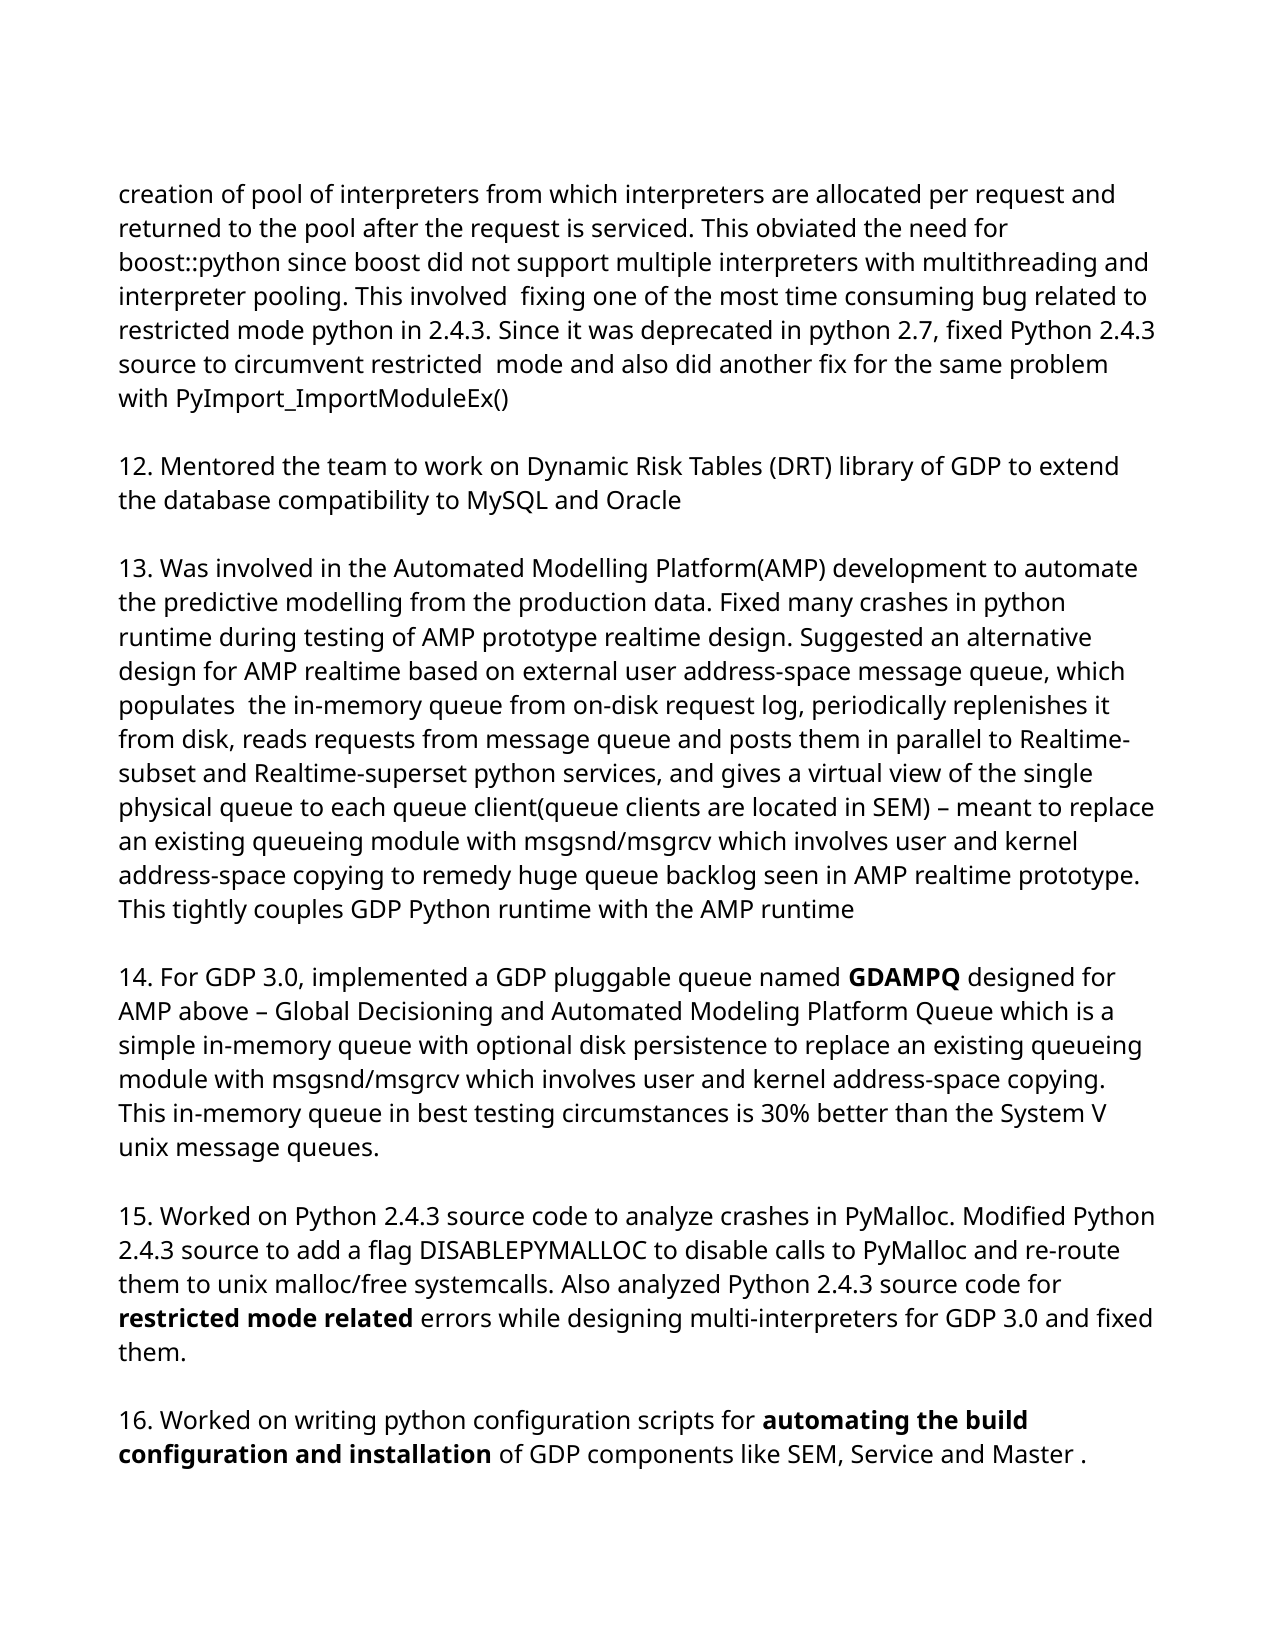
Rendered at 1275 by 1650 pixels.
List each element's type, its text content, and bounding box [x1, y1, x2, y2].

text 16. Worked on writing python configuration scripts for automating the build configuration and installation of GDP components like SEM, Service and Master . [118, 1403, 1157, 1471]
text 15. Worked on Python 2.4.3 source code to analyze crashes in PyMalloc. Modified Python 2.4.3 source to add a flag DISABLEPYMALLOC to disable calls to PyMalloc and re-route them to unix malloc/free systemcalls. Also analyzed Python 2.4.3 source code for restricted mode related errors while designing multi-interpreters for GDP 3.0 and fixed them. [118, 1198, 1157, 1368]
text creation of pool of interpreters from which interpreters are allocated per request and returned to the pool after the request is serviced. This obviated the need for boost::python since boost did not support multiple interpreters with multithreading and interpreter pooling. This involved fixing one of the most time consuming bug related to restricted mode python in 2.4.3. Since it was deprecated in python 2.7, fixed Python 2.4.3 source to circumvent restricted mode and also did another fix for the same problem with PyImport_ImportModuleEx() [118, 176, 1157, 415]
text 13. Was involved in the Automated Modelling Platform(AMP) development to automate the predictive modelling from the production data. Fixed many crashes in python runtime during testing of AMP prototype realtime design. Suggested an alternative design for AMP realtime based on external user address-space message queue, which populates the in-memory queue from on-disk request log, periodically replenishes it from disk, reads requests from message queue and posts them in parallel to Realtime-subset and Realtime-superset python services, and gives a virtual view of the single physical queue to each queue client(queue clients are located in SEM) – meant to replace an existing queueing module with msgsnd/msgrcv which involves user and kernel address-space copying to remedy huge queue backlog seen in AMP realtime prototype. This tightly couples GDP Python runtime with the AMP runtime [118, 551, 1157, 926]
text 12. Mentored the team to work on Dynamic Risk Tables (DRT) library of GDP to extend the database compatibility to MySQL and Oracle [118, 449, 1157, 517]
text 14. For GDP 3.0, implemented a GDP pluggable queue named GDAMPQ designed for AMP above – Global Decisioning and Automated Modeling Platform Queue which is a simple in-memory queue with optional disk persistence to replace an existing queueing module with msgsnd/msgrcv which involves user and kernel address-space copying. This in-memory queue in best testing circumstances is 30% better than the System V unix message queues. [118, 960, 1157, 1164]
